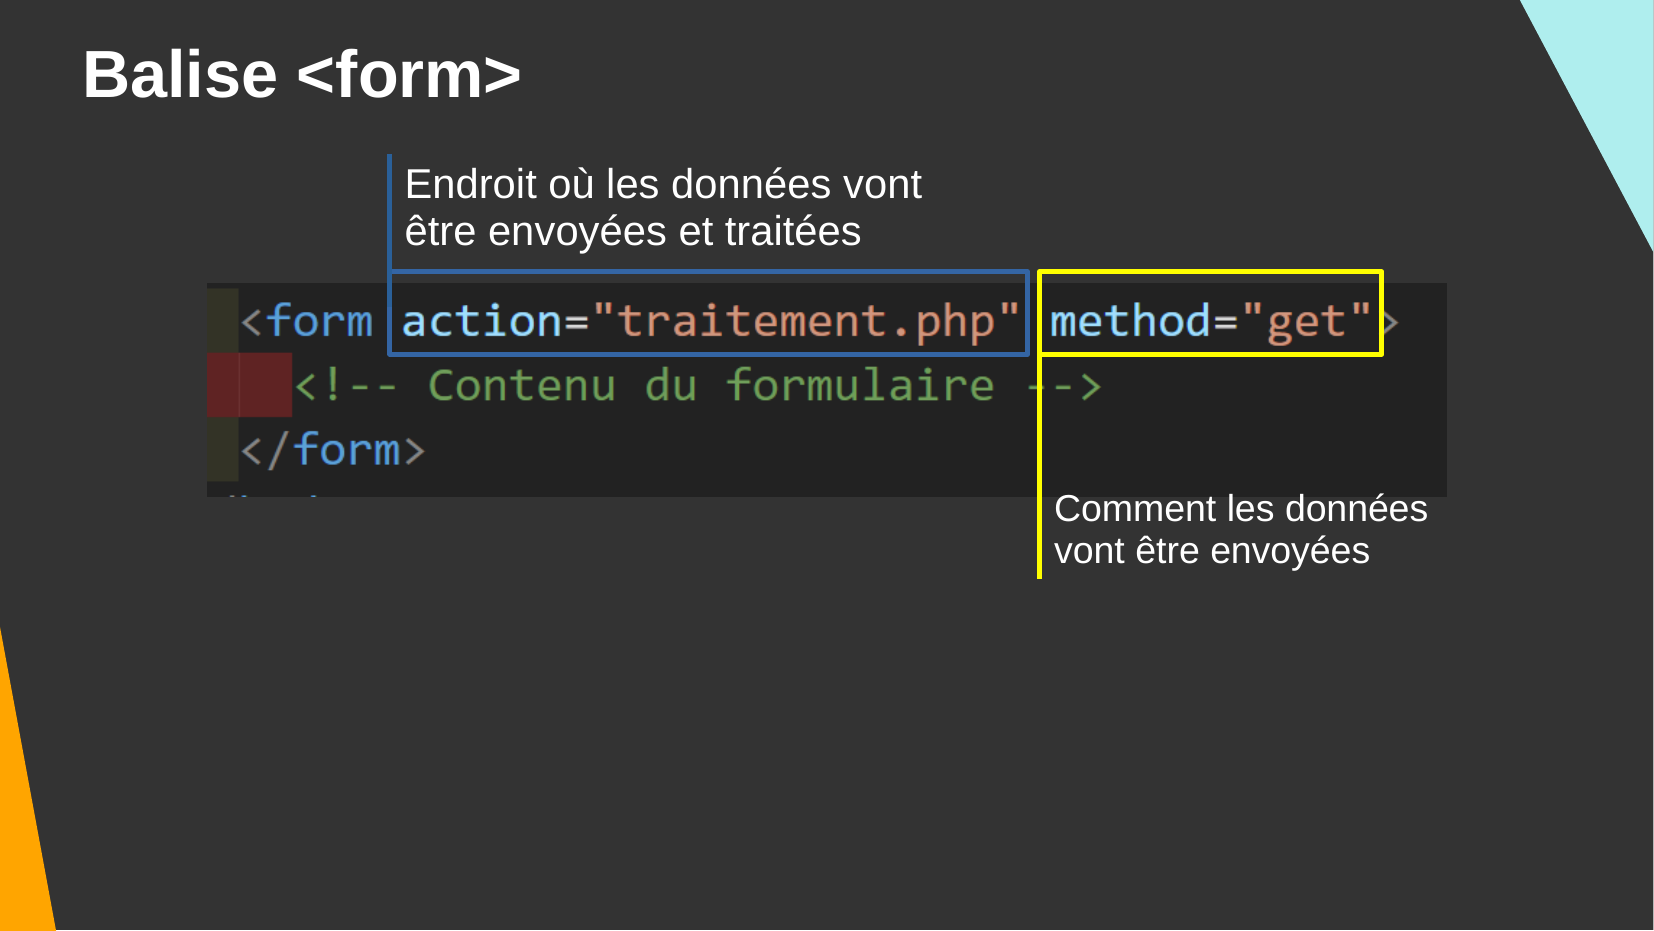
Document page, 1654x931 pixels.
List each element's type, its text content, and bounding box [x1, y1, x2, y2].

picture [392, 283, 1025, 352]
picture [207, 283, 1037, 497]
picture [1042, 283, 1379, 352]
picture [1042, 283, 1447, 479]
text_box [1519, 0, 1654, 254]
title Balise <form> [82, 37, 1571, 115]
text_box Comment les données vont être envoyées [1039, 479, 1489, 579]
text_box Endroit où les données vont être envoyées et traitées [389, 153, 993, 262]
text_box [0, 626, 57, 931]
